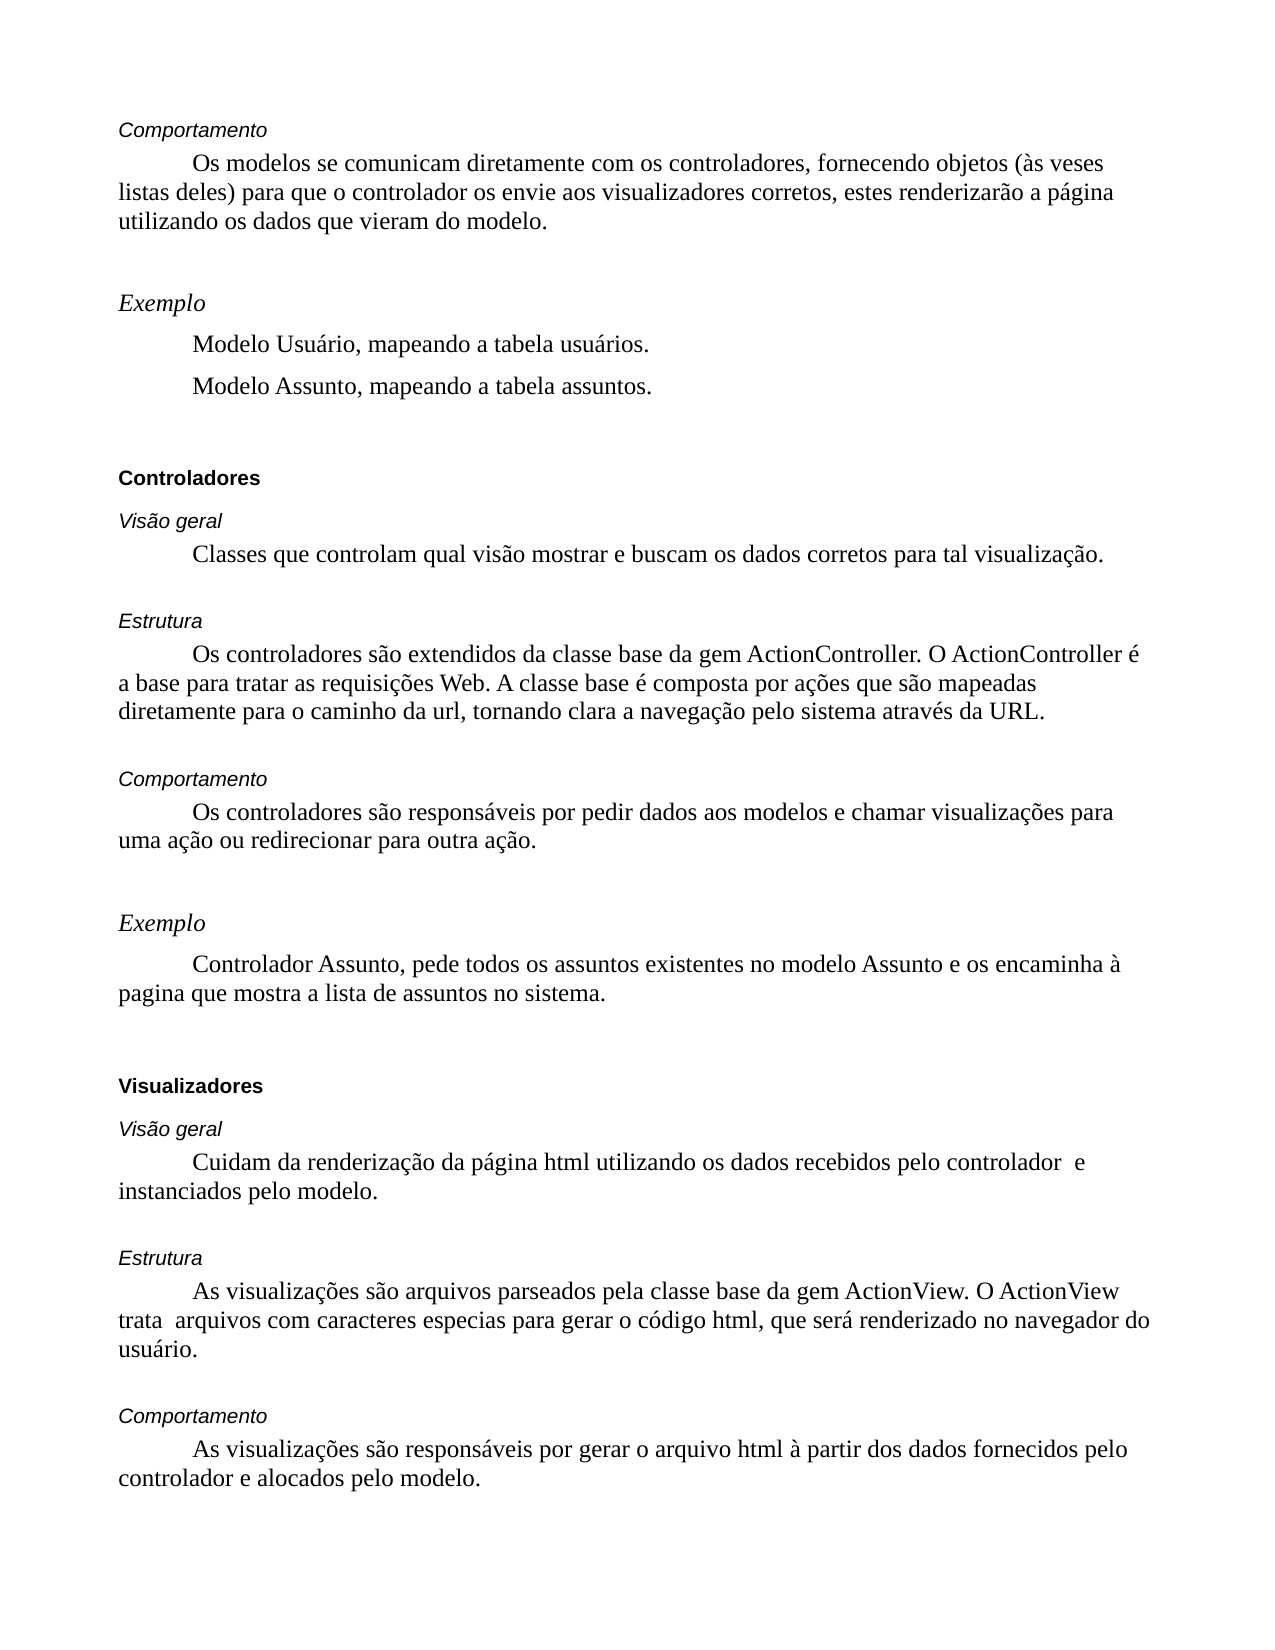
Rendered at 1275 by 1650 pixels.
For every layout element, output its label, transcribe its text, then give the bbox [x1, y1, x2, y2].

subtitle Visualizadores [118, 1074, 1157, 1098]
text Modelo Assunto, mapeando a tabela assuntos. [118, 371, 1157, 399]
text Exemplo [118, 908, 1157, 937]
subtitle Comportamento [118, 1404, 1157, 1428]
text Os modelos se comunicam diretamente com os controladores, fornecendo objetos (às veses listas deles) para que o controlador os envie aos visualizadores corretos, estes renderizarão a página utilizando os dados que vieram do modelo. [118, 148, 1157, 234]
subtitle Controladores [118, 466, 1157, 490]
subtitle Visão geral [118, 508, 1157, 532]
subtitle Comportamento [118, 118, 1157, 142]
subtitle Visão geral [118, 1117, 1157, 1141]
text Os controladores são responsáveis por pedir dados aos modelos e chamar visualizações para uma ação ou redirecionar para outra ação. [118, 797, 1157, 854]
text Controlador Assunto, pede todos os assuntos existentes no modelo Assunto e os encaminha à pagina que mostra a lista de assuntos no sistema. [118, 949, 1157, 1007]
text As visualizações são arquivos parseados pela classe base da gem ActionView. O ActionView trata arquivos com caracteres especias para gerar o código html, que será renderizado no navegador do usuário. [118, 1276, 1157, 1362]
subtitle Estrutura [118, 609, 1157, 633]
subtitle Estrutura [118, 1246, 1157, 1270]
text Exemplo [118, 288, 1157, 317]
text Os controladores são extendidos da classe base da gem ActionController. O ActionController é a base para tratar as requisições Web. A classe base é composta por ações que são mapeadas diretamente para o caminho da url, tornando clara a navegação pelo sistema através da URL. [118, 639, 1157, 725]
text As visualizações são responsáveis por gerar o arquivo html à partir dos dados fornecidos pelo controlador e alocados pelo modelo. [118, 1434, 1157, 1491]
text Cuidam da renderização da página html utilizando os dados recebidos pelo controlador e instanciados pelo modelo. [118, 1147, 1157, 1205]
text Classes que controlam qual visão mostrar e buscam os dados corretos para tal visualização. [118, 539, 1157, 567]
subtitle Comportamento [118, 766, 1157, 790]
text Modelo Usuário, mapeando a tabela usuários. [118, 329, 1157, 358]
